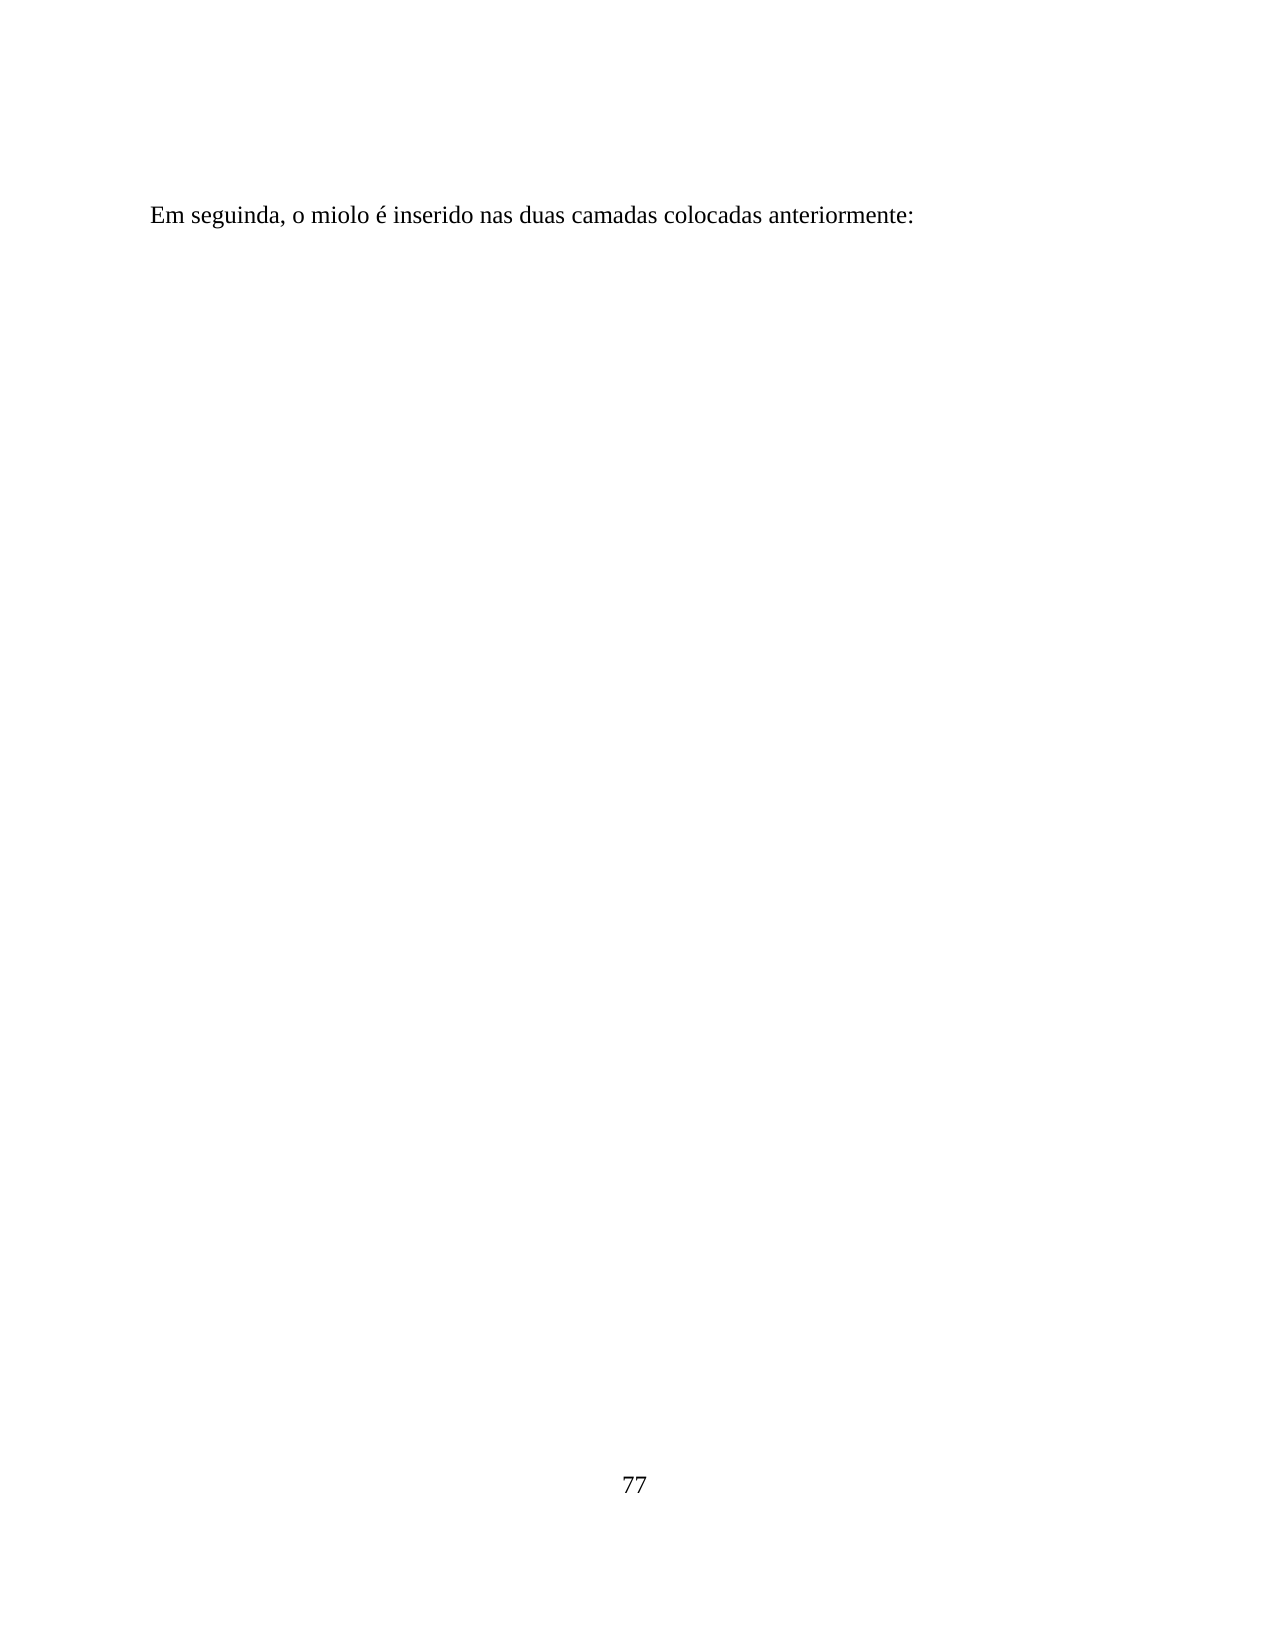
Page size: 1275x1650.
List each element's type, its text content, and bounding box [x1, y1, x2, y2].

text Em seguinda, o miolo é inserido nas duas camadas colocadas anteriormente: [150, 200, 1125, 229]
